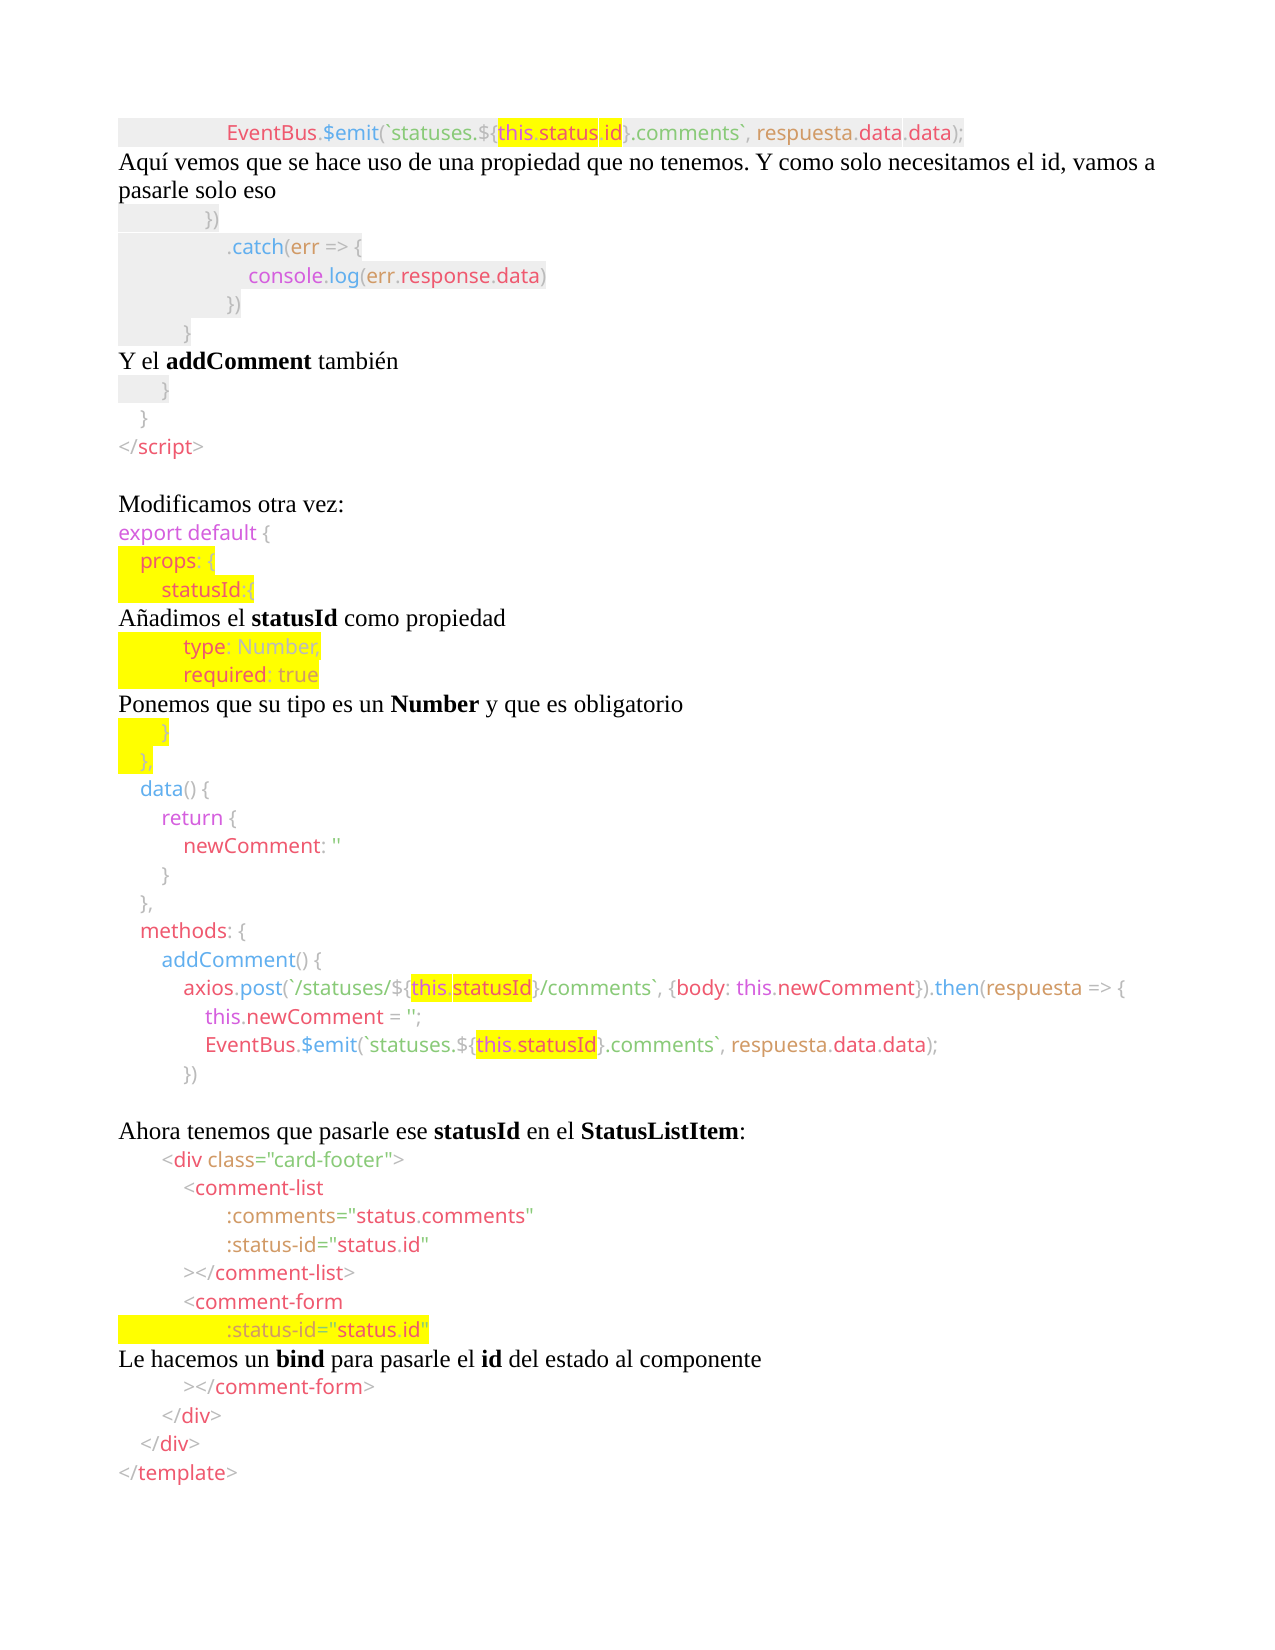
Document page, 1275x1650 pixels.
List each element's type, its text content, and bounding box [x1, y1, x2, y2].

text }) .catch(err => { console.log(err.response.data) }) } Y el addComment también [118, 204, 1157, 375]
text Modificamos otra vez: [118, 489, 1157, 518]
text Ahora tenemos que pasarle ese statusId en el StatusListItem: [118, 1116, 1157, 1145]
text } } </script> [118, 375, 1157, 460]
text } }, data() { return { newComment: '' } }, methods: { addComment() { axios.post(`/statuses/${this.statusId}/comments`, {body: this.newComment}).then(respuesta => { this.newComment = ''; EventBus.$emit(`statuses.${this.statusId}.comments`, respuesta.data.data); }) [118, 717, 1157, 1087]
text ></comment-form> </div> </div> </template> [118, 1372, 1157, 1486]
text type: Number, required: true Ponemos que su tipo es un Number y que es obligatorio [118, 632, 1157, 717]
text <div class="card-footer"> <comment-list :comments="status.comments" :status-id="status.id" ></comment-list> <comment-form :status-id="status.id" Le hacemos un bind para pasarle el id del estado al componente [118, 1145, 1157, 1372]
text EventBus.$emit(`statuses.${this.status.id}.comments`, respuesta.data.data); Aquí vemos que se hace uso de una propiedad que no tenemos. Y como solo necesitamos el id, vamos a pasarle solo eso [118, 118, 1157, 204]
text export default { props: { statusId:{ Añadimos el statusId como propiedad [118, 518, 1157, 632]
